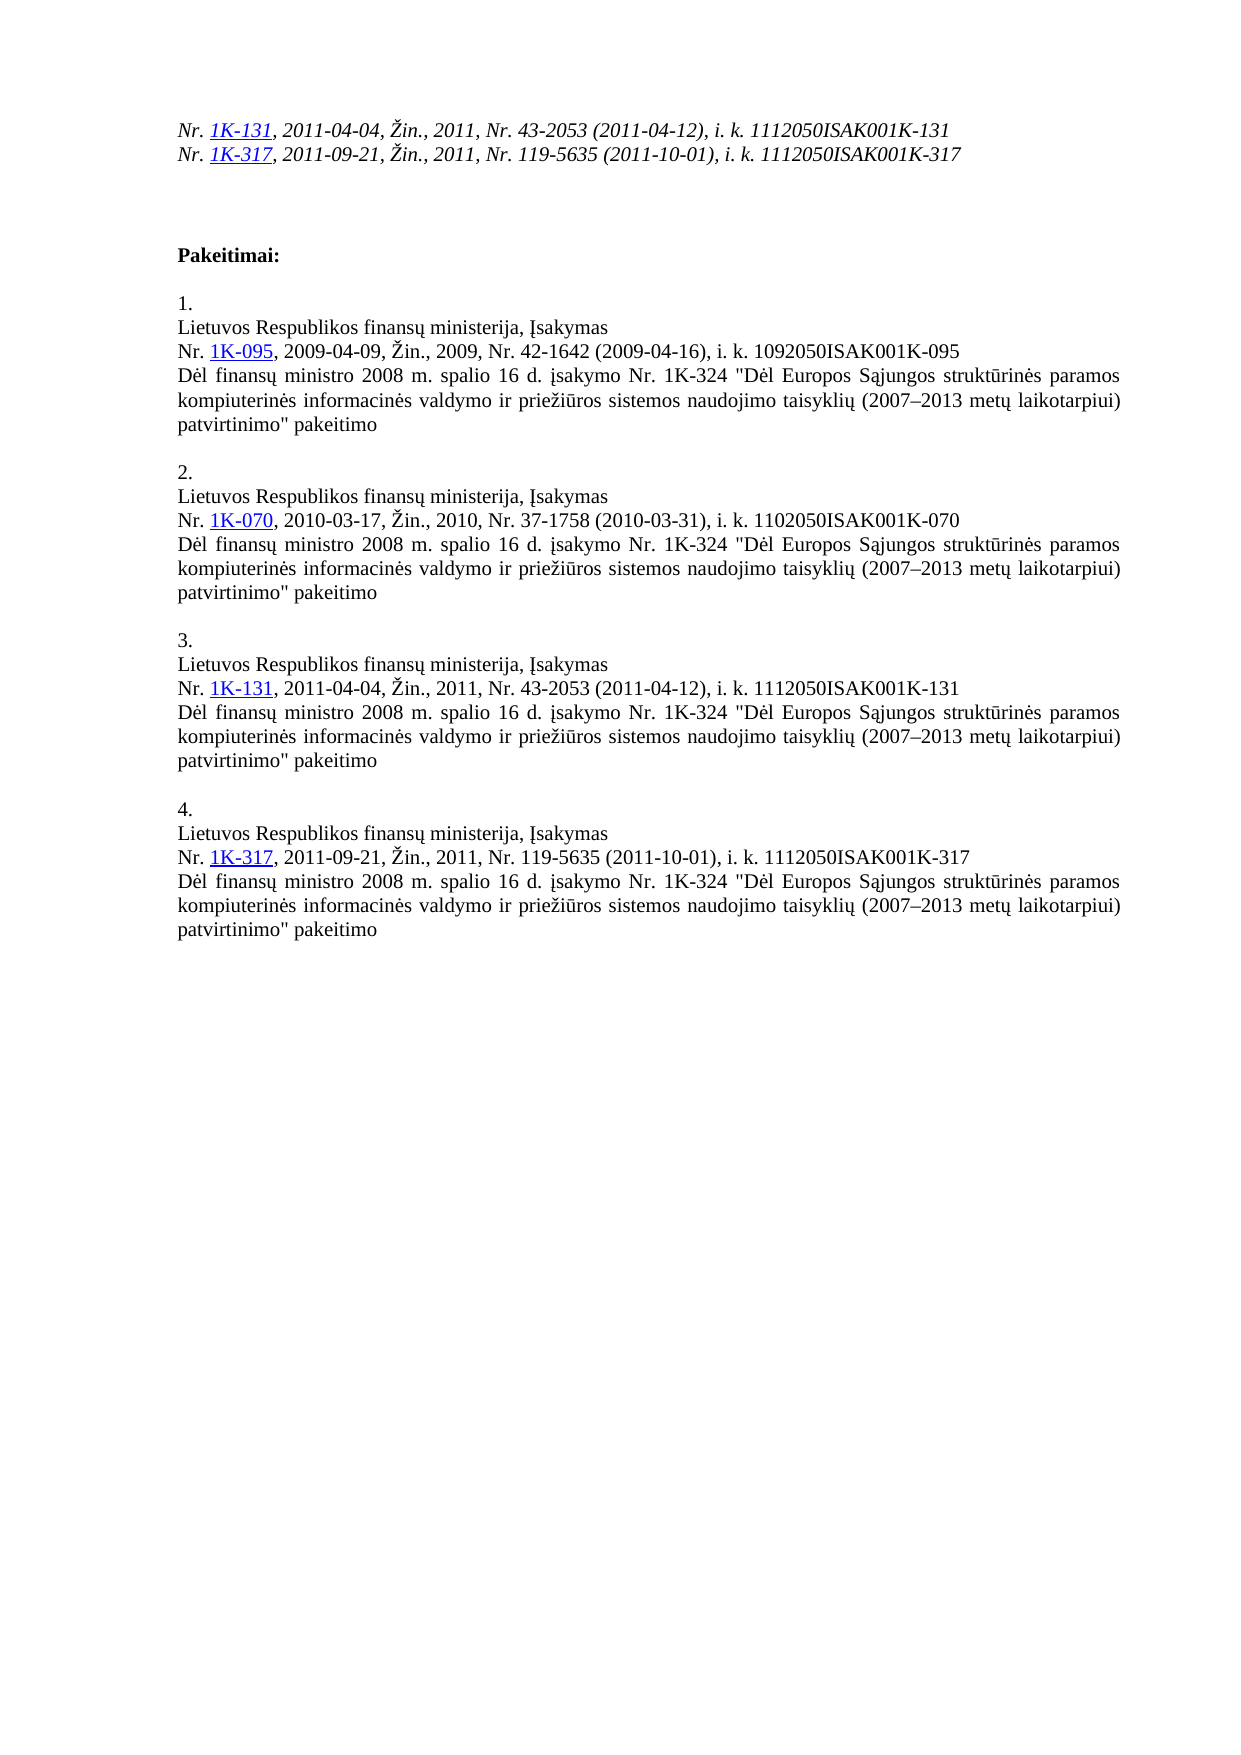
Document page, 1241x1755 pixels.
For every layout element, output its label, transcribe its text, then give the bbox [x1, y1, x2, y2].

text Nr. 1K-131, 2011-04-04, Žin., 2011, Nr. 43-2053 (2011-04-12), i. k. 1112050ISAK001K-131 [177, 118, 1122, 142]
text Dėl finansų ministro 2008 m. spalio 16 d. įsakymo Nr. 1K-324 "Dėl Europos Sąjungos struktūrinės paramos kompiuterinės informacinės valdymo ir priežiūros sistemos naudojimo taisyklių (2007–2013 metų laikotarpiui) patvirtinimo" pakeitimo [177, 869, 1122, 941]
text Dėl finansų ministro 2008 m. spalio 16 d. įsakymo Nr. 1K-324 "Dėl Europos Sąjungos struktūrinės paramos kompiuterinės informacinės valdymo ir priežiūros sistemos naudojimo taisyklių (2007–2013 metų laikotarpiui) patvirtinimo" pakeitimo [177, 700, 1122, 772]
text Nr. 1K-317, 2011-09-21, Žin., 2011, Nr. 119-5635 (2011-10-01), i. k. 1112050ISAK001K-317 [177, 142, 1122, 166]
text Nr. 1K-070, 2010-03-17, Žin., 2010, Nr. 37-1758 (2010-03-31), i. k. 1102050ISAK001K-070 [177, 508, 1122, 532]
text Nr. 1K-131, 2011-04-04, Žin., 2011, Nr. 43-2053 (2011-04-12), i. k. 1112050ISAK001K-131 [177, 676, 1122, 700]
text Nr. 1K-317, 2011-09-21, Žin., 2011, Nr. 119-5635 (2011-10-01), i. k. 1112050ISAK001K-317 [177, 845, 1122, 869]
text 4. [177, 797, 1122, 821]
text 2. [177, 460, 1122, 484]
text Dėl finansų ministro 2008 m. spalio 16 d. įsakymo Nr. 1K-324 "Dėl Europos Sąjungos struktūrinės paramos kompiuterinės informacinės valdymo ir priežiūros sistemos naudojimo taisyklių (2007–2013 metų laikotarpiui) patvirtinimo" pakeitimo [177, 532, 1122, 604]
text Lietuvos Respublikos finansų ministerija, Įsakymas [177, 652, 1122, 676]
text 3. [177, 628, 1122, 652]
text Lietuvos Respublikos finansų ministerija, Įsakymas [177, 821, 1122, 845]
text 1. [177, 291, 1122, 315]
text Lietuvos Respublikos finansų ministerija, Įsakymas [177, 315, 1122, 339]
text Pakeitimai: [177, 243, 1122, 267]
text Nr. 1K-095, 2009-04-09, Žin., 2009, Nr. 42-1642 (2009-04-16), i. k. 1092050ISAK001K-095 [177, 339, 1122, 363]
text Dėl finansų ministro 2008 m. spalio 16 d. įsakymo Nr. 1K-324 "Dėl Europos Sąjungos struktūrinės paramos kompiuterinės informacinės valdymo ir priežiūros sistemos naudojimo taisyklių (2007–2013 metų laikotarpiui) patvirtinimo" pakeitimo [177, 363, 1122, 436]
text Lietuvos Respublikos finansų ministerija, Įsakymas [177, 484, 1122, 508]
